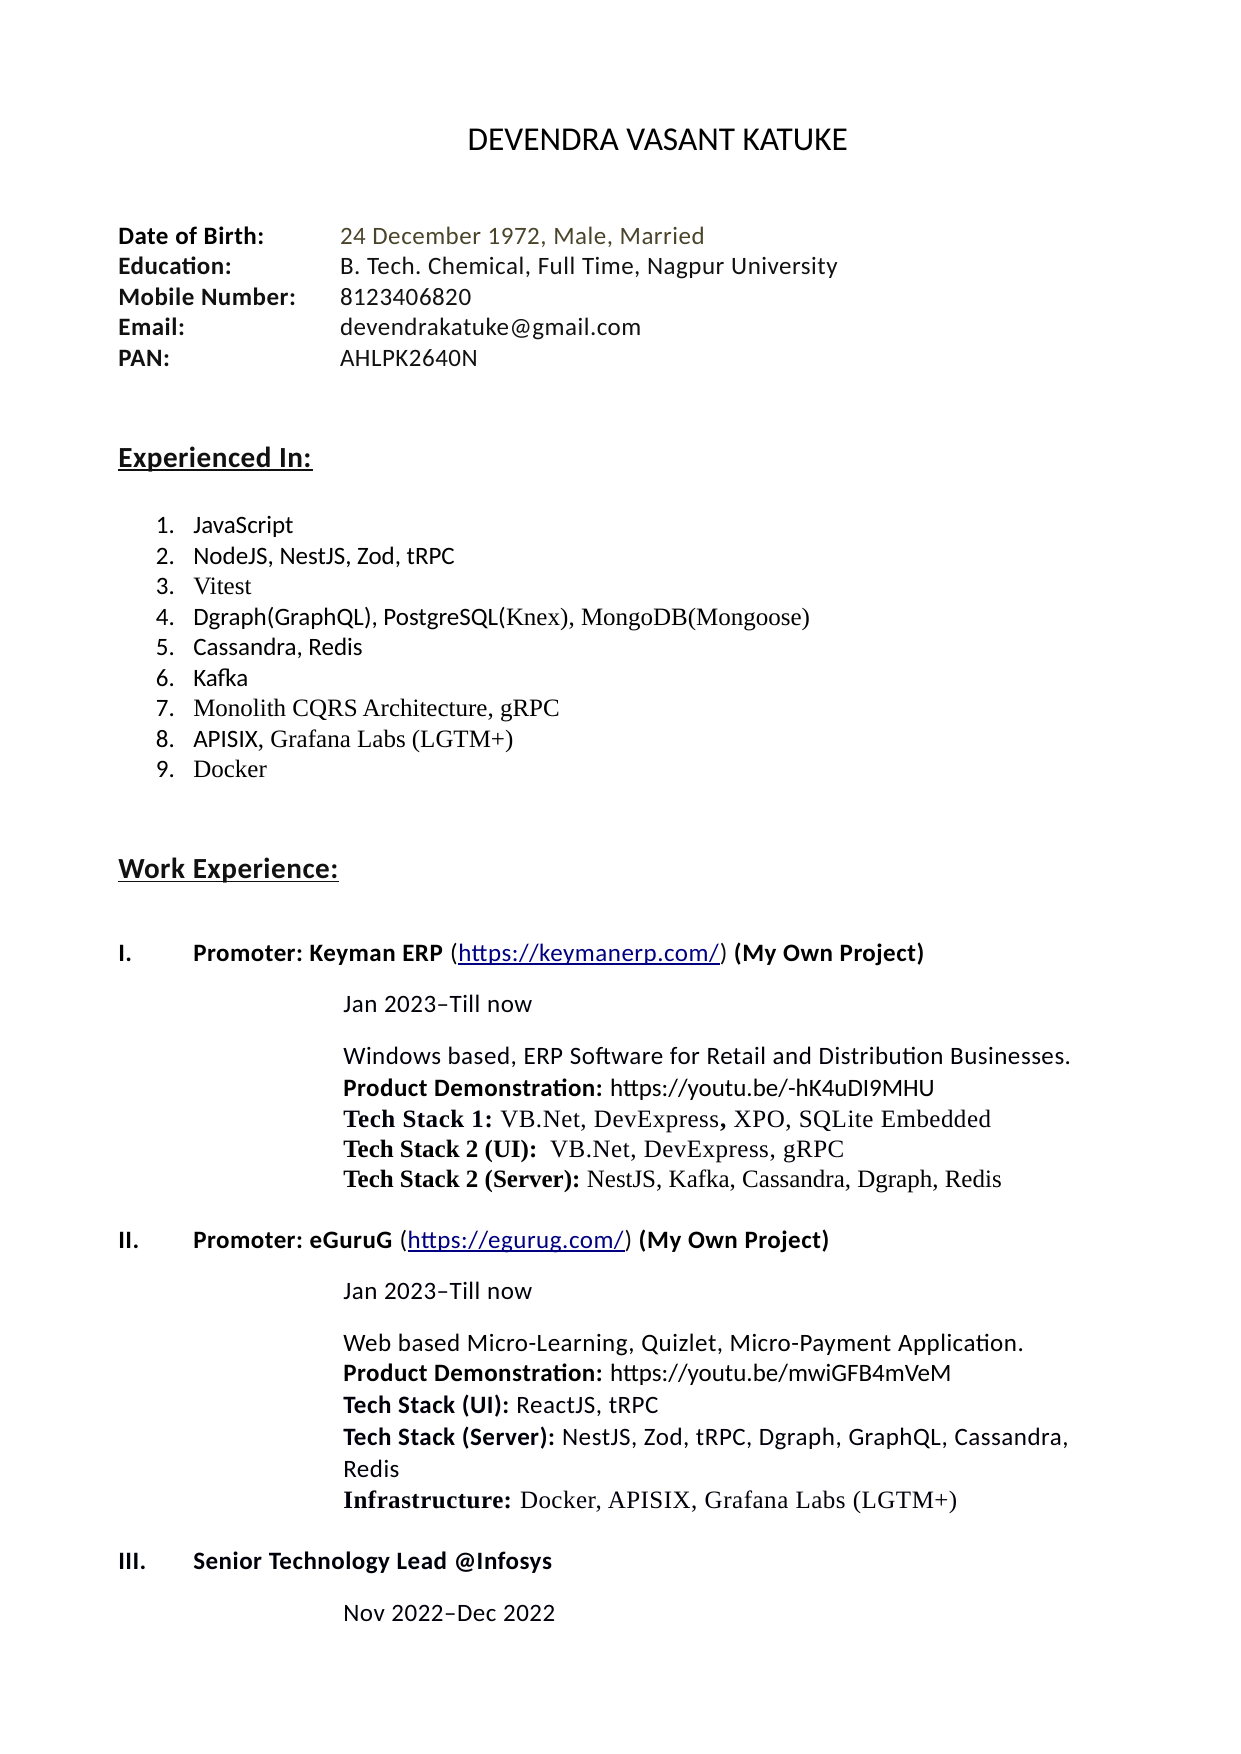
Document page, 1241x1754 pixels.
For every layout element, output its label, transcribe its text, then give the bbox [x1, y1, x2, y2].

list Tech Stack (UI): ReactJS, tRPC [118, 1389, 1122, 1420]
list Tech Stack 1: VB.Net, DevExpress, XPO, SQLite Embedded [118, 1104, 1122, 1132]
list Product Demonstration: https://youtu.be/-hK4uDI9MHU [118, 1072, 1122, 1102]
text PAN: AHLPK2640N [118, 342, 1122, 372]
list Cassandra, Redis [156, 631, 1122, 662]
list NodeJS, NestJS, Zod, tRPC [156, 540, 1122, 570]
text Email: devendrakatuke@gmail.com [118, 311, 1122, 342]
list Jan 2023–Till now [118, 988, 1122, 1019]
list Tech Stack 2 (UI): VB.Net, DevExpress, gRPC [118, 1134, 1122, 1163]
list Kafka [156, 662, 1122, 692]
list Infrastructure: Docker, APISIX, Grafana Labs (LGTM+) [118, 1485, 1122, 1514]
list Jan 2023–Till now [118, 1276, 1122, 1306]
list Dgraph(GraphQL), PostgreSQL(Knex), MongoDB(Mongoose) [156, 601, 1122, 631]
list APISIX, Grafana Labs (LGTM+) [156, 723, 1122, 753]
list JavaScript [156, 509, 1122, 540]
list Product Demonstration: https://youtu.be/mwiGFB4mVeM [118, 1357, 1122, 1388]
text DEVENDRA VASANT KATUKE [193, 118, 1122, 159]
list Tech Stack (Server): NestJS, Zod, tRPC, Dgraph, GraphQL, Cassandra, Redis [118, 1421, 1122, 1484]
text Experienced In: [118, 439, 1122, 474]
list Docker [156, 753, 1122, 784]
list Tech Stack 2 (Server): NestJS, Kafka, Cassandra, Dgraph, Redis [118, 1164, 1122, 1193]
list Promoter: eGuruG (https://egurug.com/) (My Own Project) [118, 1224, 1122, 1255]
list Windows based, ERP Software for Retail and Distribution Businesses. [118, 1040, 1122, 1070]
list Nov 2022–Dec 2022 [118, 1597, 1122, 1627]
text Date of Birth: 24 December 1972, Male, Married [118, 220, 1122, 250]
list Vitest [156, 570, 1122, 601]
text Work Experience: [118, 850, 1122, 886]
list Promoter: Keyman ERP (https://keymanerp.com/) (My Own Project) [118, 937, 1122, 968]
list Senior Technology Lead @Infosys [118, 1546, 1122, 1576]
list Web based Micro-Learning, Quizlet, Micro-Payment Application. [118, 1327, 1122, 1357]
text Mobile Number: 8123406820 [118, 281, 1122, 311]
text Education: B. Tech. Chemical, Full Time, Nagpur University [118, 250, 1122, 281]
list Monolith CQRS Architecture, gRPC [156, 692, 1122, 723]
